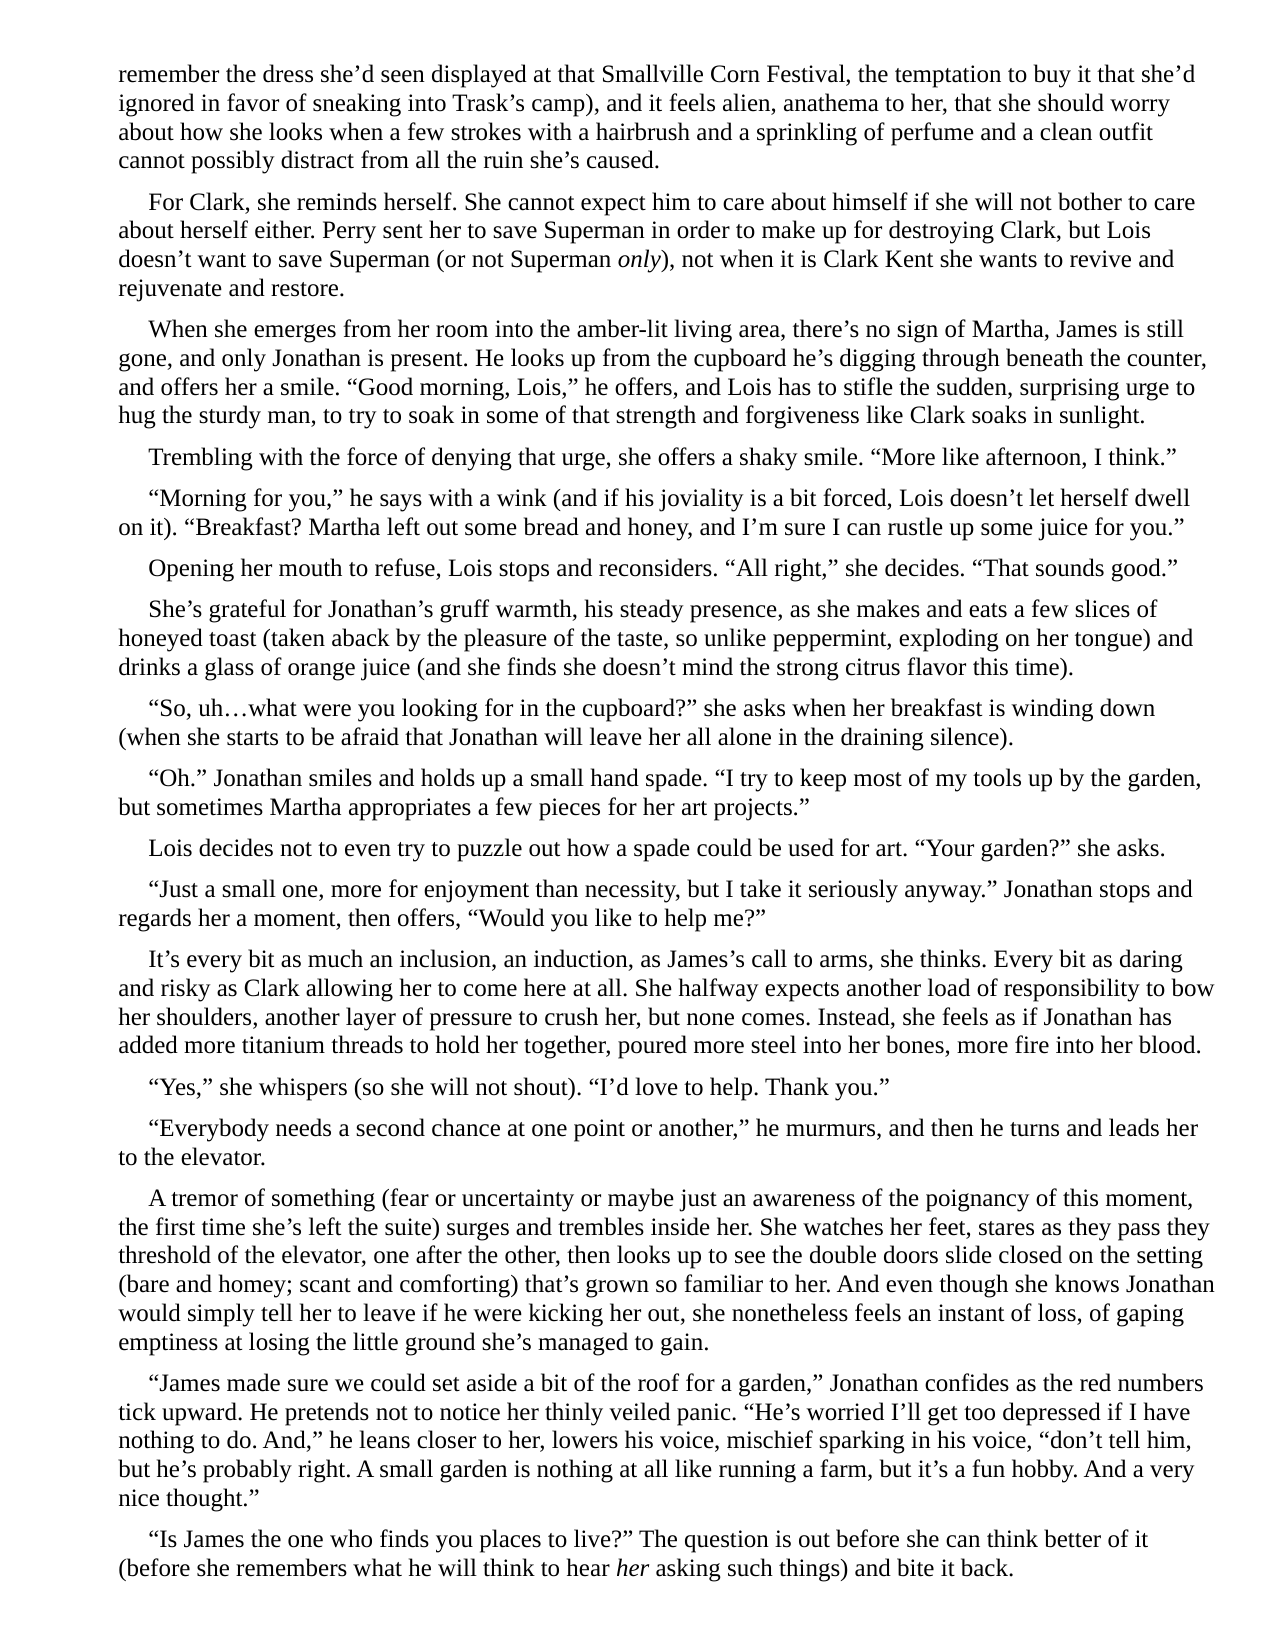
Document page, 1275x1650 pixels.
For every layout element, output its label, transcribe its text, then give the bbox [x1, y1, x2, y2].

text She’s grateful for Jonathan’s gruff warmth, his steady presence, as she makes and eats a few slices of honeyed toast (taken aback by the pleasure of the taste, so unlike peppermint, exploding on her tongue) and drinks a glass of orange juice (and she finds she doesn’t mind the strong citrus flavor this time). [118, 594, 1216, 680]
text “Morning for you,” he says with a wink (and if his joviality is a bit forced, Lois doesn’t let herself dwell on it). “Breakfast? Martha left out some bread and honey, and I’m sure I can rustle up some juice for you.” [118, 483, 1216, 540]
text Lois decides not to even try to puzzle out how a spade could be used for art. “Your garden?” she asks. [118, 833, 1216, 862]
text remember the dress she’d seen displayed at that Smallville Corn Festival, the temptation to buy it that she’d ignored in favor of sneaking into Trask’s camp), and it feels alien, anathema to her, that she should worry about how she looks when a few strokes with a hairbrush and a sprinkling of perfume and a clean outfit cannot possibly distract from all the ruin she’s caused. [118, 59, 1216, 174]
text “So, uh…what were you looking for in the cupboard?” she asks when her breakfast is winding down (when she starts to be afraid that Jonathan will leave her all alone in the draining silence). [118, 693, 1216, 750]
text “Oh.” Jonathan smiles and holds up a small hand spade. “I try to keep most of my tools up by the garden, but sometimes Martha appropriates a few pieces for her art projects.” [118, 763, 1216, 820]
text A tremor of something (fear or uncertainty or maybe just an awareness of the poignancy of this moment, the first time she’s left the suite) surges and trembles inside her. She watches her feet, stares as they pass they threshold of the elevator, one after the other, then looks up to see the double doors slide closed on the setting (bare and homey; scant and comforting) that’s grown so familiar to her. And even though she knows Jonathan would simply tell her to leave if he were kicking her out, she nonetheless feels an instant of loss, of gaping emptiness at losing the little ground she’s managed to gain. [118, 1183, 1216, 1355]
text Opening her mouth to refuse, Lois stops and reconsiders. “All right,” she decides. “That sounds good.” [118, 553, 1216, 582]
text “Yes,” she whispers (so she will not shout). “I’d love to help. Thank you.” [118, 1072, 1216, 1100]
text It’s every bit as much an inclusion, an induction, as James’s call to arms, she thinks. Every bit as daring and risky as Clark allowing her to come here at all. She halfway expects another load of responsibility to bow her shoulders, another layer of pressure to crush her, but none comes. Instead, she feels as if Jonathan has added more titanium threads to hold her together, poured more steel into her bones, more fire into her blood. [118, 944, 1216, 1059]
text “Everybody needs a second chance at one point or another,” he murmurs, and then he turns and leads her to the elevator. [118, 1113, 1216, 1170]
text When she emerges from her room into the amber-lit living area, there’s no sign of Martha, James is still gone, and only Jonathan is present. He looks up from the cupboard he’s digging through beneath the counter, and offers her a smile. “Good morning, Lois,” he offers, and Lois has to stifle the sudden, surprising urge to hug the sturdy man, to try to soak in some of that strength and forgiveness like Clark soaks in sunlight. [118, 314, 1216, 429]
text “Is James the one who finds you places to live?” The question is out before she can think better of it (before she remembers what he will think to hear her asking such things) and bite it back. [118, 1524, 1216, 1582]
text Trembling with the force of denying that urge, she offers a shaky smile. “More like afternoon, I think.” [118, 442, 1216, 470]
text “Just a small one, more for enjoyment than necessity, but I take it seriously anyway.” Jonathan stops and regards her a moment, then offers, “Would you like to help me?” [118, 874, 1216, 932]
text For Clark, she reminds herself. She cannot expect him to care about himself if she will not bother to care about herself either. Perry sent her to save Superman in order to make up for destroying Clark, but Lois doesn’t want to save Superman (or not Superman only), not when it is Clark Kent she wants to revive and rejuvenate and restore. [118, 187, 1216, 302]
text “James made sure we could set aside a bit of the roof for a garden,” Jonathan confides as the red numbers tick upward. He pretends not to notice her thinly veiled panic. “He’s worried I’ll get too depressed if I have nothing to do. And,” he leans closer to her, lowers his voice, mischief sparking in his voice, “don’t tell him, but he’s probably right. A small garden is nothing at all like running a farm, but it’s a fun hobby. And a very nice thought.” [118, 1368, 1216, 1512]
